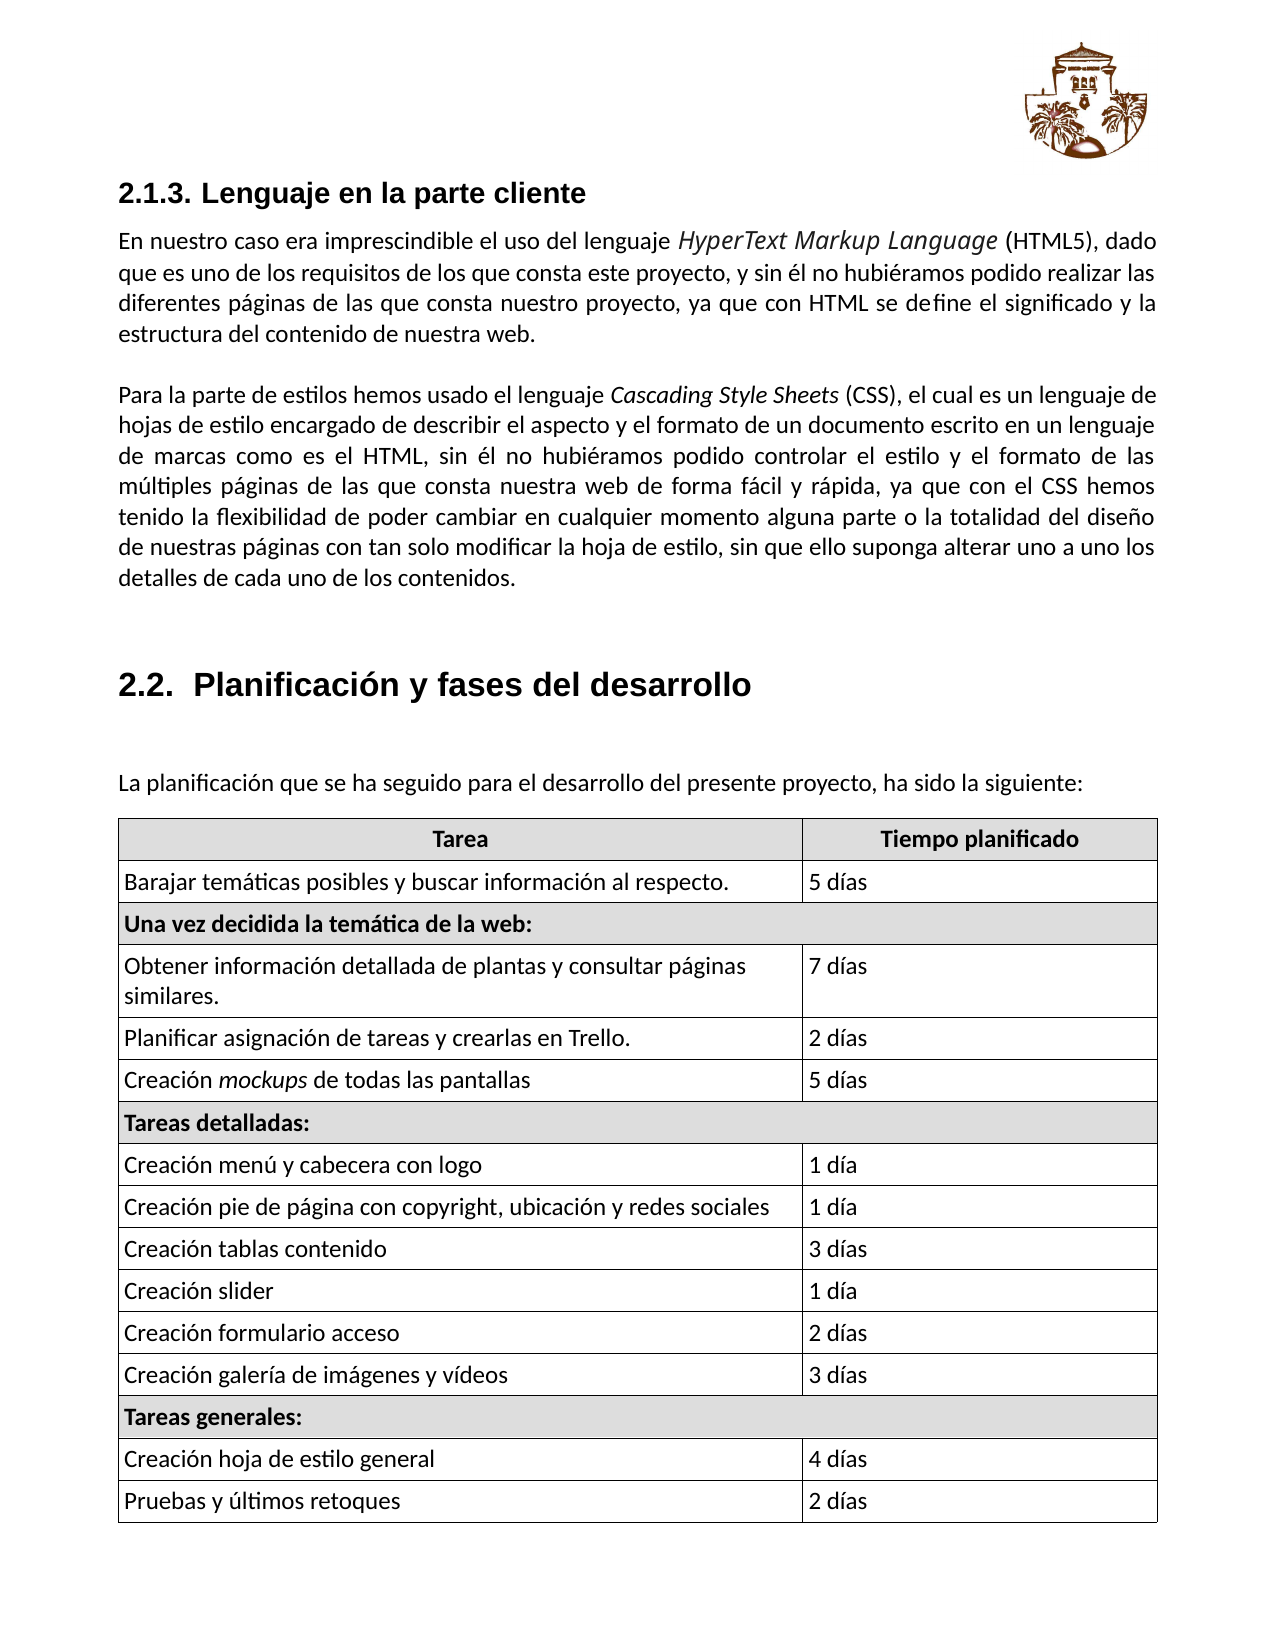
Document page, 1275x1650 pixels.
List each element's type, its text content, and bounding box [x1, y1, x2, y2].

table_cell 2 días [803, 1312, 1157, 1353]
table_cell 1 día [803, 1270, 1157, 1311]
table_cell 2 días [803, 1018, 1157, 1059]
table_cell 5 días [803, 1060, 1157, 1101]
table_cell Creación galería de imágenes y vídeos [119, 1354, 802, 1395]
table_cell Barajar temáticas posibles y buscar información al respecto. [119, 861, 802, 902]
table_cell Tareas generales: [119, 1396, 1157, 1437]
text La planificación que se ha seguido para el desarrollo del presente proyecto, ha sido la siguiente: [118, 767, 1157, 797]
table_cell 5 días [803, 861, 1157, 902]
table_cell Creación menú y cabecera con logo [119, 1144, 802, 1185]
text En nuestro caso era imprescindible el uso del lenguaje HyperText Markup Language (HTML5), dado que es uno de los requisitos de los que consta este proyecto, y sin él no hubiéramos podido realizar las diferentes páginas de las que consta nuestro proyecto, ya que con HTML se define el significado y la estructura del contenido de nuestra web. [118, 223, 1157, 348]
text Para la parte de estilos hemos usado el lenguaje Cascading Style Sheets (CSS), el cual es un lenguaje de hojas de estilo encargado de describir el aspecto y el formato de un documento escrito en un lenguaje de marcas como es el HTML, sin él no hubiéramos podido controlar el estilo y el formato de las múltiples páginas de las que consta nuestra web de forma fácil y rápida, ya que con el CSS hemos tenido la flexibilidad de poder cambiar en cualquier momento alguna parte o la totalidad del diseño de nuestras páginas con tan solo modificar la hoja de estilo, sin que ello suponga alterar uno a uno los detalles de cada uno de los contenidos. [118, 379, 1157, 592]
table_cell Una vez decidida la temática de la web: [119, 903, 1157, 944]
table_cell 2 días [803, 1481, 1157, 1522]
table_cell Planificar asignación de tareas y crearlas en Trello. [119, 1018, 802, 1059]
table_cell 3 días [803, 1228, 1157, 1269]
subtitle Planificación y fases del desarrollo [118, 664, 1157, 703]
table_cell Creación tablas contenido [119, 1228, 802, 1269]
table_cell 3 días [803, 1354, 1157, 1395]
table_header Creación hoja de estilo general [119, 1439, 802, 1480]
table_header Tarea [119, 819, 802, 860]
table_cell Tareas detalladas: [119, 1102, 1157, 1143]
table_cell 7 días [803, 945, 1157, 1017]
table_header Tiempo planificado [803, 819, 1157, 860]
table_cell Creación slider [119, 1270, 802, 1311]
table_cell Obtener información detallada de plantas y consultar páginas similares. [119, 945, 802, 1017]
table_cell 1 día [803, 1144, 1157, 1185]
table_cell Creación pie de página con copyright, ubicación y redes sociales [119, 1186, 802, 1227]
picture [1014, 30, 1158, 175]
table_cell Creación formulario acceso [119, 1312, 802, 1353]
table_cell Creación mockups de todas las pantallas [119, 1060, 802, 1101]
table_cell Pruebas y últimos retoques [119, 1481, 802, 1522]
table_header 4 días [803, 1439, 1157, 1480]
subtitle Lenguaje en la parte cliente [118, 176, 1157, 210]
table_cell 1 día [803, 1186, 1157, 1227]
